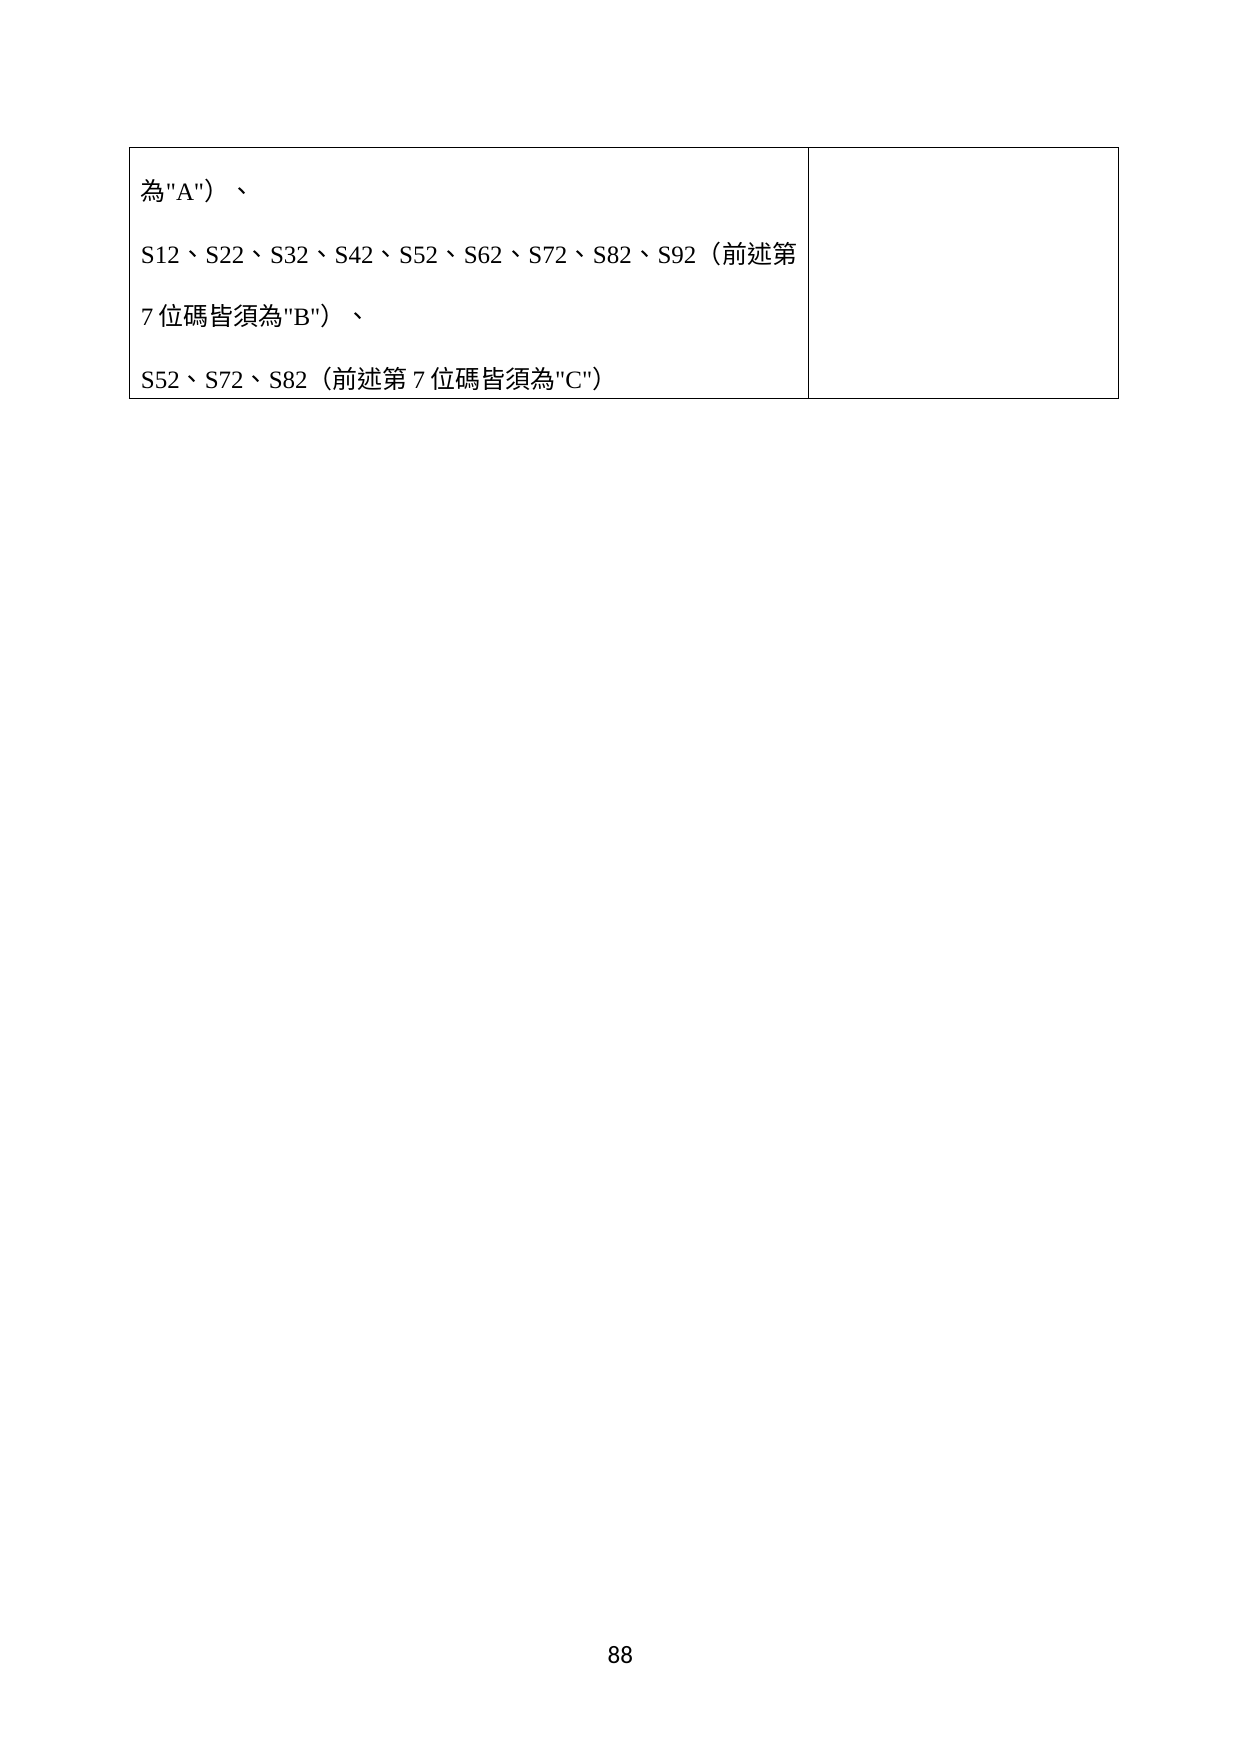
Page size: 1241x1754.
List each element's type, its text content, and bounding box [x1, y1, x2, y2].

table_cell 為"A"）、 S12、S22、S32、S42、S52、S62、S72、S82、S92（前述第7位碼皆須為"B"）、 S52、S72、S82（前述第7位碼皆須為"C"） [130, 148, 808, 398]
table_cell [809, 148, 1118, 398]
